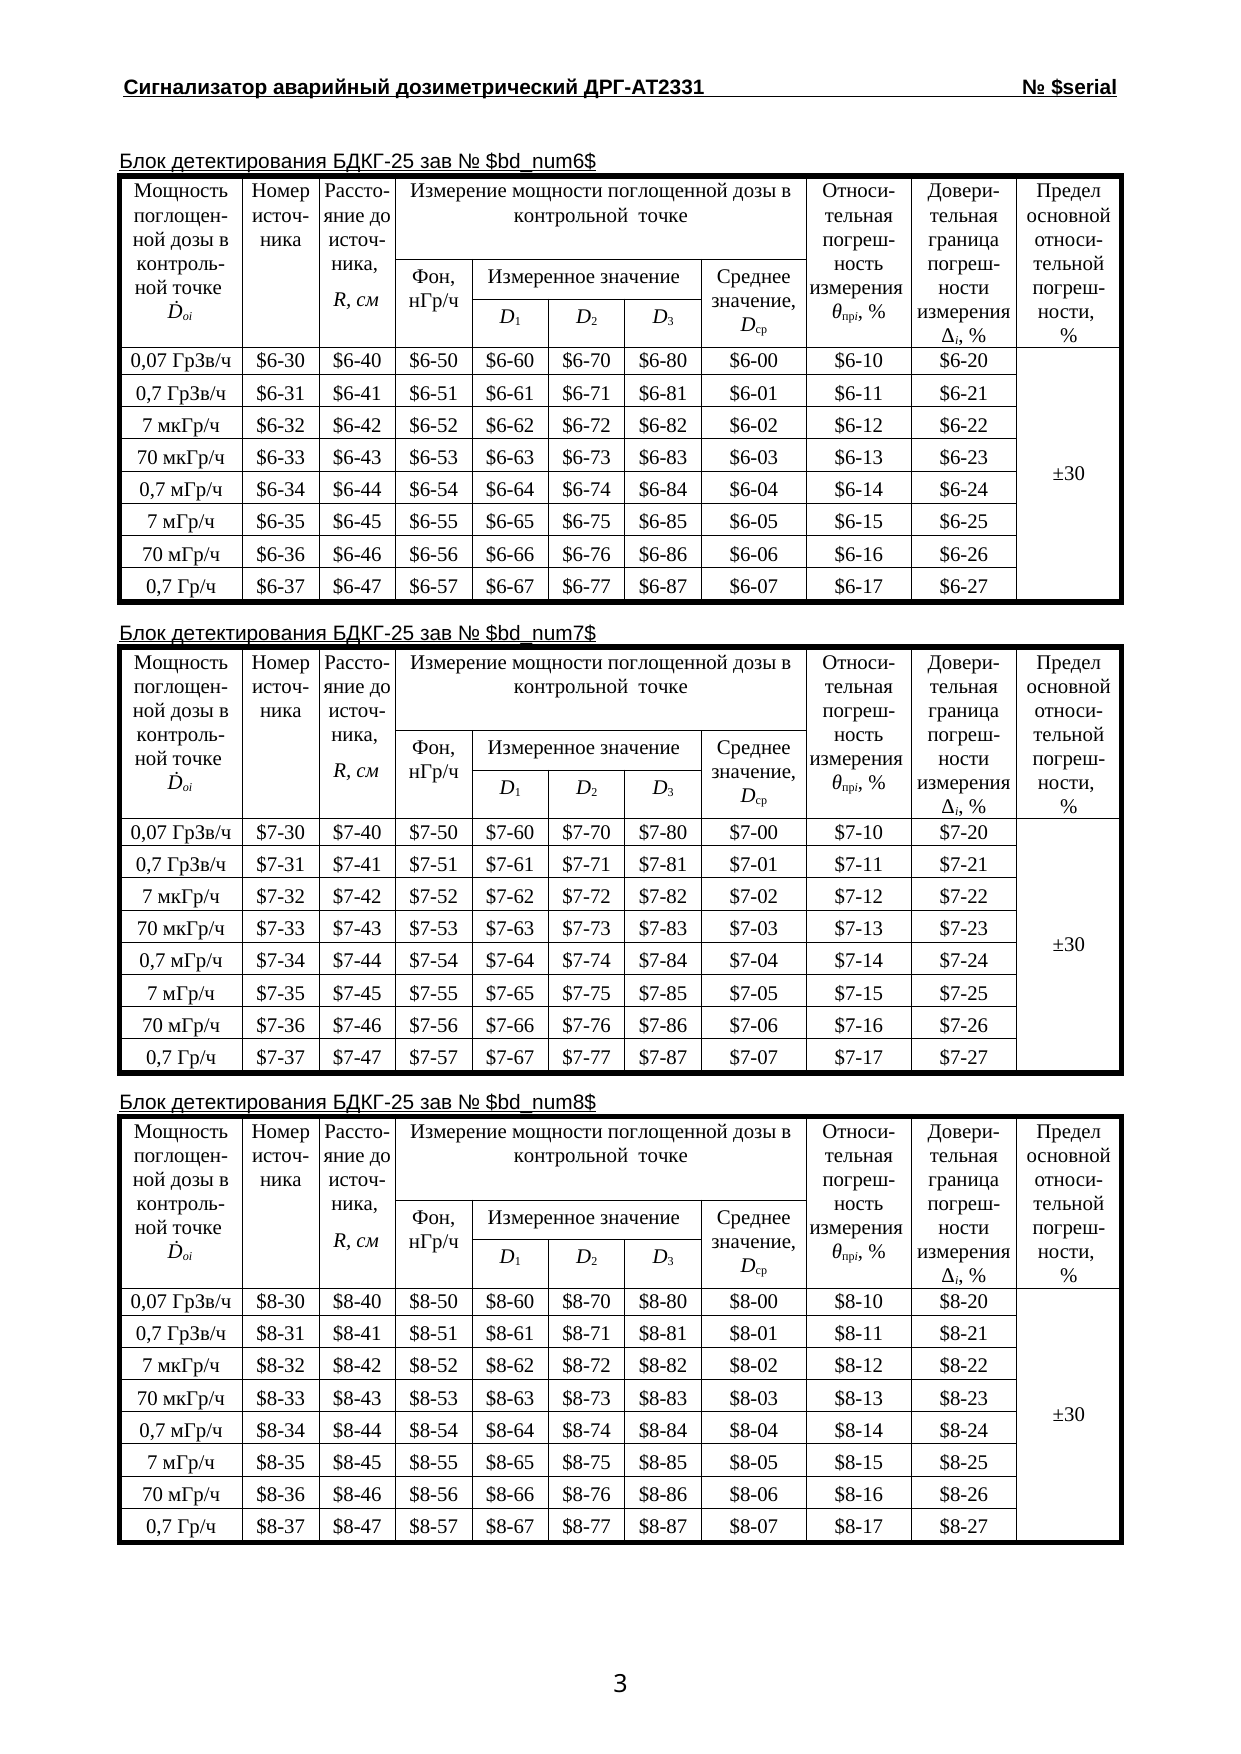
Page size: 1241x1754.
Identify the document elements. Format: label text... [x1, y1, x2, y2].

table_cell $8-44 [320, 1412, 395, 1443]
table_cell $8-25 [912, 1444, 1016, 1476]
table_cell $7-21 [912, 846, 1016, 877]
table_cell $6-00 [702, 348, 806, 374]
table_cell D2 [549, 771, 624, 818]
table_cell $7-15 [807, 975, 911, 1006]
table_cell $7-05 [702, 975, 806, 1006]
table_cell $8-51 [396, 1316, 472, 1347]
table_cell $8-63 [473, 1380, 548, 1411]
table_cell $6-35 [243, 504, 319, 535]
table_cell $6-12 [807, 407, 911, 438]
table_cell $8-75 [549, 1444, 624, 1476]
table_cell $8-55 [396, 1444, 472, 1476]
table_cell 0,7 мГр/ч [122, 1412, 242, 1443]
table_cell $7-63 [473, 911, 548, 942]
table_cell $8-06 [702, 1477, 806, 1508]
table_cell Мощность поглощен-ной дозы в контроль- ной точке Ḋoi [122, 650, 242, 818]
table_cell 0,7 Гр/ч [122, 1509, 242, 1540]
table_cell $6-36 [243, 536, 319, 567]
table_cell $7-20 [912, 819, 1016, 845]
table_cell $7-54 [396, 943, 472, 974]
table_cell $7-04 [702, 943, 806, 974]
table_cell $8-50 [396, 1289, 472, 1314]
table_cell $7-67 [473, 1039, 548, 1070]
table_cell $7-64 [473, 943, 548, 974]
table_cell $6-51 [396, 375, 472, 406]
table_cell 70 мкГр/ч [122, 439, 242, 471]
table_cell $6-53 [396, 439, 472, 471]
table_cell $7-71 [549, 846, 624, 877]
table_cell Номер источ-ника [243, 1119, 319, 1287]
table_cell $8-07 [702, 1509, 806, 1540]
table_cell 70 мГр/ч [122, 1477, 242, 1508]
table_cell $7-41 [320, 846, 395, 877]
table_cell $6-45 [320, 504, 395, 535]
table_cell $8-34 [243, 1412, 319, 1443]
table_cell $8-02 [702, 1348, 806, 1379]
table_cell $6-75 [549, 504, 624, 535]
table_cell $8-43 [320, 1380, 395, 1411]
table_cell $8-67 [473, 1509, 548, 1540]
table_cell $6-32 [243, 407, 319, 438]
table_cell $8-47 [320, 1509, 395, 1540]
table_cell 0,7 Гр/ч [122, 568, 242, 599]
table_cell $6-43 [320, 439, 395, 471]
table_cell Довери-тельная граница погреш-ности измерения Δi, % [912, 650, 1016, 818]
table_cell $7-26 [912, 1007, 1016, 1038]
table_cell $8-05 [702, 1444, 806, 1476]
table_cell $6-10 [807, 348, 911, 374]
table_cell $7-50 [396, 819, 472, 845]
table_cell $7-45 [320, 975, 395, 1006]
table_cell $7-46 [320, 1007, 395, 1038]
table_cell $7-76 [549, 1007, 624, 1038]
table_cell $6-72 [549, 407, 624, 438]
table_cell $8-35 [243, 1444, 319, 1476]
table_cell $8-01 [702, 1316, 806, 1347]
table_cell ±30 [1017, 1289, 1119, 1540]
table_cell $6-83 [625, 439, 701, 471]
table_cell $6-77 [549, 568, 624, 599]
table_cell $8-76 [549, 1477, 624, 1508]
table_cell $7-66 [473, 1007, 548, 1038]
table_cell $7-35 [243, 975, 319, 1006]
table_cell Рассто-яние до источ-ника, R, см [320, 650, 395, 818]
table_cell $6-70 [549, 348, 624, 374]
table_cell $7-82 [625, 878, 701, 909]
table_cell $6-71 [549, 375, 624, 406]
table_cell $6-15 [807, 504, 911, 535]
table_cell $8-83 [625, 1380, 701, 1411]
table_cell ±30 [1017, 348, 1119, 599]
table_cell $8-15 [807, 1444, 911, 1476]
table_cell 70 мкГр/ч [122, 1380, 242, 1411]
table_cell $8-31 [243, 1316, 319, 1347]
table_cell $6-20 [912, 348, 1016, 374]
table_cell $6-65 [473, 504, 548, 535]
table_cell Измерение мощности поглощенной дозы в контрольной точке [396, 179, 806, 259]
table_cell $6-87 [625, 568, 701, 599]
table_cell $6-26 [912, 536, 1016, 567]
table_cell $7-40 [320, 819, 395, 845]
table_cell 70 мГр/ч [122, 1007, 242, 1038]
table_cell Относи-тельная погреш-ность измерения θпрi, % [807, 1119, 911, 1287]
table_cell $6-46 [320, 536, 395, 567]
table_cell 0,07 ГрЗв/ч [122, 1289, 242, 1314]
table_cell 0,07 ГрЗв/ч [122, 348, 242, 374]
table_cell $8-70 [549, 1289, 624, 1314]
table_cell $8-40 [320, 1289, 395, 1314]
table_cell 0,7 ГрЗв/ч [122, 846, 242, 877]
table_cell $8-72 [549, 1348, 624, 1379]
table_cell $8-65 [473, 1444, 548, 1476]
table_cell $7-11 [807, 846, 911, 877]
table_cell $8-52 [396, 1348, 472, 1379]
table_cell $8-45 [320, 1444, 395, 1476]
table_cell $8-86 [625, 1477, 701, 1508]
table_cell $8-32 [243, 1348, 319, 1379]
table_cell $7-01 [702, 846, 806, 877]
table_cell $7-85 [625, 975, 701, 1006]
table_cell Фон, нГр/ч [396, 1201, 472, 1287]
table_cell $7-33 [243, 911, 319, 942]
table_cell $6-22 [912, 407, 1016, 438]
table_cell $6-30 [243, 348, 319, 374]
table_cell Среднее значение, Dср [702, 260, 806, 347]
table_cell $8-12 [807, 1348, 911, 1379]
table_cell $7-24 [912, 943, 1016, 974]
table_cell $7-83 [625, 911, 701, 942]
table_cell $6-86 [625, 536, 701, 567]
table_cell $6-64 [473, 472, 548, 503]
table_cell $8-03 [702, 1380, 806, 1411]
table_cell $7-36 [243, 1007, 319, 1038]
table_cell $8-62 [473, 1348, 548, 1379]
table_cell $6-60 [473, 348, 548, 374]
table_cell Измеренное значение [473, 731, 701, 769]
table_cell $6-73 [549, 439, 624, 471]
table_cell $6-54 [396, 472, 472, 503]
table_cell $8-30 [243, 1289, 319, 1314]
table_cell $8-11 [807, 1316, 911, 1347]
table_cell $6-74 [549, 472, 624, 503]
table_cell $7-23 [912, 911, 1016, 942]
table_cell 7 мкГр/ч [122, 407, 242, 438]
table_cell $7-87 [625, 1039, 701, 1070]
table_cell $8-66 [473, 1477, 548, 1508]
table_cell $8-71 [549, 1316, 624, 1347]
table_cell 0,07 ГрЗв/ч [122, 819, 242, 845]
table_header Блок детектирования БДКГ-25 зав № $bd_num8$ [119, 1076, 1121, 1114]
table_cell $8-14 [807, 1412, 911, 1443]
table_header Блок детектирования БДКГ-25 зав № $bd_num6$ [119, 135, 1121, 173]
table_cell $7-86 [625, 1007, 701, 1038]
table_cell $7-30 [243, 819, 319, 845]
table_cell Рассто-яние до источ-ника, R, см [320, 1119, 395, 1287]
table_cell Измеренное значение [473, 260, 701, 298]
table_cell $7-56 [396, 1007, 472, 1038]
table_cell 0,7 ГрЗв/ч [122, 1316, 242, 1347]
table_cell $6-84 [625, 472, 701, 503]
table_cell $6-07 [702, 568, 806, 599]
table_cell D3 [625, 771, 701, 818]
table_cell $7-17 [807, 1039, 911, 1070]
table_cell Фон, нГр/ч [396, 260, 472, 347]
table_cell 70 мГр/ч [122, 536, 242, 567]
table_cell $8-10 [807, 1289, 911, 1314]
table_cell 0,7 мГр/ч [122, 943, 242, 974]
table_cell $6-27 [912, 568, 1016, 599]
table_cell D3 [625, 1240, 701, 1287]
table_cell $7-34 [243, 943, 319, 974]
table_cell $6-34 [243, 472, 319, 503]
table_cell 0,7 Гр/ч [122, 1039, 242, 1070]
table_cell Довери-тельная граница погреш-ности измерения Δi, % [912, 1119, 1016, 1287]
table_cell $6-21 [912, 375, 1016, 406]
table_cell $8-57 [396, 1509, 472, 1540]
table_cell Среднее значение, Dср [702, 1201, 806, 1287]
table_cell $7-00 [702, 819, 806, 845]
table_cell Предел основной относи-тельной погреш-ности, % [1017, 650, 1119, 818]
table_cell $7-61 [473, 846, 548, 877]
table_cell ±30 [1017, 819, 1119, 1070]
table_cell D1 [473, 771, 548, 818]
table_cell $6-57 [396, 568, 472, 599]
table_cell $7-81 [625, 846, 701, 877]
table_cell $7-73 [549, 911, 624, 942]
table_cell $8-23 [912, 1380, 1016, 1411]
table_cell Предел основной относи-тельной погреш-ности, % [1017, 1119, 1119, 1287]
table_cell $6-80 [625, 348, 701, 374]
table_cell $6-67 [473, 568, 548, 599]
table_cell $8-17 [807, 1509, 911, 1540]
table_cell $8-74 [549, 1412, 624, 1443]
table_cell $6-56 [396, 536, 472, 567]
table_cell Измерение мощности поглощенной дозы в контрольной точке [396, 650, 806, 730]
table_cell $6-01 [702, 375, 806, 406]
table_cell 7 мкГр/ч [122, 1348, 242, 1379]
table_header Блок детектирования БДКГ-25 зав № $bd_num7$ [119, 605, 1121, 644]
table_cell $7-02 [702, 878, 806, 909]
table_cell $8-16 [807, 1477, 911, 1508]
table_cell $8-20 [912, 1289, 1016, 1314]
table_cell $7-16 [807, 1007, 911, 1038]
table_cell $6-37 [243, 568, 319, 599]
table_cell Мощность поглощен-ной дозы в контроль- ной точке Ḋoi [122, 1119, 242, 1287]
table_cell $7-60 [473, 819, 548, 845]
table_cell $7-12 [807, 878, 911, 909]
table_cell $7-25 [912, 975, 1016, 1006]
table_cell $6-04 [702, 472, 806, 503]
table_cell $6-06 [702, 536, 806, 567]
table_cell $7-77 [549, 1039, 624, 1070]
table_cell $6-81 [625, 375, 701, 406]
table_cell $6-66 [473, 536, 548, 567]
table_cell $6-05 [702, 504, 806, 535]
table_cell $8-53 [396, 1380, 472, 1411]
table_cell $8-26 [912, 1477, 1016, 1508]
table_cell $8-81 [625, 1316, 701, 1347]
table_cell $8-37 [243, 1509, 319, 1540]
table_cell $6-25 [912, 504, 1016, 535]
table_cell $7-10 [807, 819, 911, 845]
table_cell $6-55 [396, 504, 472, 535]
table_cell D1 [473, 300, 548, 347]
table_cell $6-13 [807, 439, 911, 471]
table_cell $8-85 [625, 1444, 701, 1476]
table_cell $7-53 [396, 911, 472, 942]
table_cell $7-32 [243, 878, 319, 909]
table_cell $8-84 [625, 1412, 701, 1443]
table_cell Предел основной относи-тельной погреш-ности, % [1017, 179, 1119, 347]
table_cell $6-17 [807, 568, 911, 599]
table_cell $6-82 [625, 407, 701, 438]
table_cell 0,7 ГрЗв/ч [122, 375, 242, 406]
table_cell $8-21 [912, 1316, 1016, 1347]
table_cell $7-52 [396, 878, 472, 909]
table_cell Рассто-яние до источ-ника, R, см [320, 179, 395, 347]
table_cell $8-27 [912, 1509, 1016, 1540]
table_cell $7-57 [396, 1039, 472, 1070]
table_cell $8-64 [473, 1412, 548, 1443]
table_cell $7-47 [320, 1039, 395, 1070]
table_cell $7-03 [702, 911, 806, 942]
table_cell $7-37 [243, 1039, 319, 1070]
table_cell Измерение мощности поглощенной дозы в контрольной точке [396, 1119, 806, 1199]
table_cell $7-22 [912, 878, 1016, 909]
table_cell $8-46 [320, 1477, 395, 1508]
table_cell $6-23 [912, 439, 1016, 471]
table_cell $6-47 [320, 568, 395, 599]
table_cell $8-80 [625, 1289, 701, 1314]
table_cell D2 [549, 1240, 624, 1287]
table_cell $6-85 [625, 504, 701, 535]
table_cell $7-74 [549, 943, 624, 974]
table_cell $8-33 [243, 1380, 319, 1411]
table_cell $7-13 [807, 911, 911, 942]
table_cell $8-42 [320, 1348, 395, 1379]
table_cell $7-62 [473, 878, 548, 909]
table_cell 7 мГр/ч [122, 975, 242, 1006]
table_cell $8-60 [473, 1289, 548, 1314]
table_cell $7-75 [549, 975, 624, 1006]
table_cell $6-16 [807, 536, 911, 567]
table_cell $8-61 [473, 1316, 548, 1347]
table_cell $6-41 [320, 375, 395, 406]
table_cell $7-44 [320, 943, 395, 974]
table_cell $6-42 [320, 407, 395, 438]
table_cell $6-24 [912, 472, 1016, 503]
table_cell $7-51 [396, 846, 472, 877]
table_cell $8-36 [243, 1477, 319, 1508]
table_cell Фон, нГр/ч [396, 731, 472, 818]
table_cell $6-03 [702, 439, 806, 471]
table_cell Среднее значение, Dср [702, 731, 806, 818]
table_cell $8-77 [549, 1509, 624, 1540]
table_cell $8-13 [807, 1380, 911, 1411]
table_cell $6-14 [807, 472, 911, 503]
table_cell $7-27 [912, 1039, 1016, 1070]
table_cell $6-33 [243, 439, 319, 471]
table_cell $6-52 [396, 407, 472, 438]
table_cell $8-24 [912, 1412, 1016, 1443]
table_cell $8-41 [320, 1316, 395, 1347]
table_cell $6-76 [549, 536, 624, 567]
table_cell $7-43 [320, 911, 395, 942]
table_cell 7 мГр/ч [122, 1444, 242, 1476]
table_cell D2 [549, 300, 624, 347]
table_cell $6-62 [473, 407, 548, 438]
table_cell $6-61 [473, 375, 548, 406]
table_cell $6-31 [243, 375, 319, 406]
table_cell $6-02 [702, 407, 806, 438]
table_cell $8-82 [625, 1348, 701, 1379]
table_cell $7-65 [473, 975, 548, 1006]
table_cell $8-87 [625, 1509, 701, 1540]
table_cell D3 [625, 300, 701, 347]
table_cell $7-42 [320, 878, 395, 909]
table_cell $8-22 [912, 1348, 1016, 1379]
table_cell $8-54 [396, 1412, 472, 1443]
table_cell 7 мГр/ч [122, 504, 242, 535]
table_cell $7-80 [625, 819, 701, 845]
table_cell 7 мкГр/ч [122, 878, 242, 909]
table_cell Измеренное значение [473, 1201, 701, 1239]
table_cell Относи-тельная погреш-ность измерения θпрi, % [807, 650, 911, 818]
table_cell D1 [473, 1240, 548, 1287]
table_cell $7-72 [549, 878, 624, 909]
table_cell $6-44 [320, 472, 395, 503]
table_cell $6-63 [473, 439, 548, 471]
table_cell $6-50 [396, 348, 472, 374]
table_cell $7-55 [396, 975, 472, 1006]
table_cell $8-00 [702, 1289, 806, 1314]
table_cell $6-40 [320, 348, 395, 374]
table_cell $6-11 [807, 375, 911, 406]
table_cell $8-56 [396, 1477, 472, 1508]
table_cell $7-14 [807, 943, 911, 974]
table_cell Довери-тельная граница погреш-ности измерения Δi, % [912, 179, 1016, 347]
table_cell $8-73 [549, 1380, 624, 1411]
table_cell $7-84 [625, 943, 701, 974]
table_cell 0,7 мГр/ч [122, 472, 242, 503]
table_cell Относи-тельная погреш-ность измерения θпрi, % [807, 179, 911, 347]
table_cell 70 мкГр/ч [122, 911, 242, 942]
table_cell Мощность поглощен-ной дозы в контроль- ной точке Ḋoi [122, 179, 242, 347]
table_cell Номер источ-ника [243, 650, 319, 818]
table_cell $7-31 [243, 846, 319, 877]
table_cell Номер источ-ника [243, 179, 319, 347]
table_cell $7-70 [549, 819, 624, 845]
table_cell $7-07 [702, 1039, 806, 1070]
table_cell $8-04 [702, 1412, 806, 1443]
table_cell $7-06 [702, 1007, 806, 1038]
